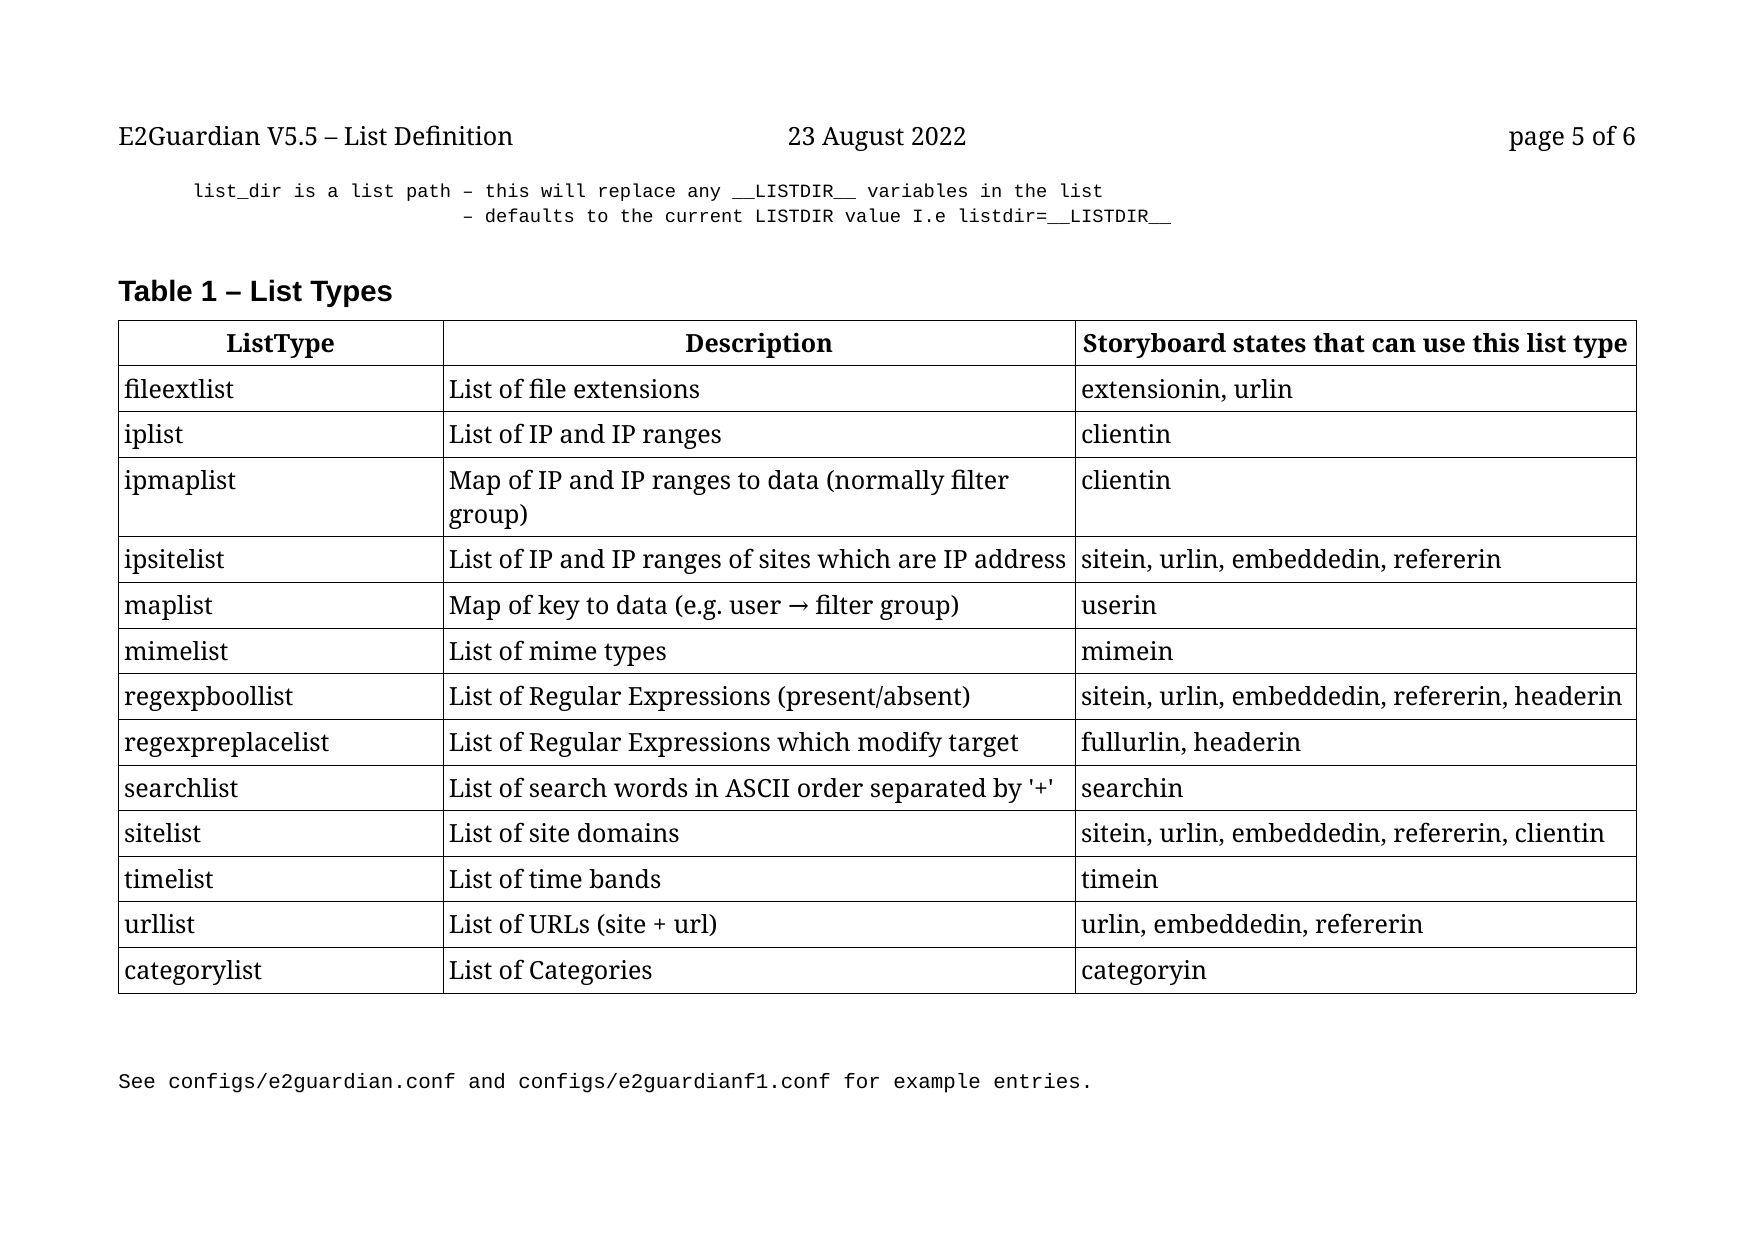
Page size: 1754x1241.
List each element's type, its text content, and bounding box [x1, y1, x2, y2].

table_cell regexpreplacelist [119, 720, 443, 764]
table_cell urlin, embeddedin, refererin [1076, 902, 1636, 947]
table_cell categorylist [119, 948, 443, 993]
table_cell List of Regular Expressions (present/absent) [444, 674, 1075, 719]
table_cell searchlist [119, 766, 443, 810]
table_cell clientin [1076, 412, 1636, 457]
table_cell sitein, urlin, embeddedin, refererin [1076, 537, 1636, 582]
table_cell List of time bands [444, 857, 1075, 901]
table_cell List of IP and IP ranges [444, 412, 1075, 457]
table_cell categoryin [1076, 948, 1636, 993]
table_cell clientin [1076, 458, 1636, 536]
table_header Storyboard states that can use this list type [1076, 321, 1636, 365]
table_cell List of search words in ASCII order separated by '+' [444, 766, 1075, 810]
subtitle Table 1 – List Types [118, 273, 1636, 307]
table_cell regexpboollist [119, 674, 443, 719]
table_header ListType [119, 321, 443, 365]
table_header Description [444, 321, 1075, 365]
table_cell sitein, urlin, embeddedin, refererin, clientin [1076, 811, 1636, 856]
table_cell maplist [119, 583, 443, 628]
table_cell searchin [1076, 766, 1636, 810]
table_cell ipmaplist [119, 458, 443, 536]
table_cell timelist [119, 857, 443, 901]
table_cell Map of IP and IP ranges to data (normally filter group) [444, 458, 1075, 536]
text list_dir is a list path – this will replace any __LISTDIR__ variables in the list – defaults to the current LISTDIR value I.e listdir=__LISTDIR__ [192, 182, 1636, 228]
table_cell ipsitelist [119, 537, 443, 582]
table_cell sitein, urlin, embeddedin, refererin, headerin [1076, 674, 1636, 719]
table_cell iplist [119, 412, 443, 457]
table_cell List of IP and IP ranges of sites which are IP address [444, 537, 1075, 582]
text See configs/e2guardian.conf and configs/e2guardianf1.conf for example entries. [118, 1071, 1636, 1095]
table_cell List of URLs (site + url) [444, 902, 1075, 947]
table_cell List of file extensions [444, 366, 1075, 411]
table_cell List of Categories [444, 948, 1075, 993]
table_cell Map of key to data (e.g. user → filter group) [444, 583, 1075, 628]
table_cell extensionin, urlin [1076, 366, 1636, 411]
table_cell List of Regular Expressions which modify target [444, 720, 1075, 764]
table_cell List of site domains [444, 811, 1075, 856]
table_cell mimein [1076, 629, 1636, 673]
table_cell userin [1076, 583, 1636, 628]
table_cell urllist [119, 902, 443, 947]
table_cell mimelist [119, 629, 443, 673]
table_cell fileextlist [119, 366, 443, 411]
table_cell fullurlin, headerin [1076, 720, 1636, 764]
table_cell List of mime types [444, 629, 1075, 673]
table_cell sitelist [119, 811, 443, 856]
table_cell timein [1076, 857, 1636, 901]
